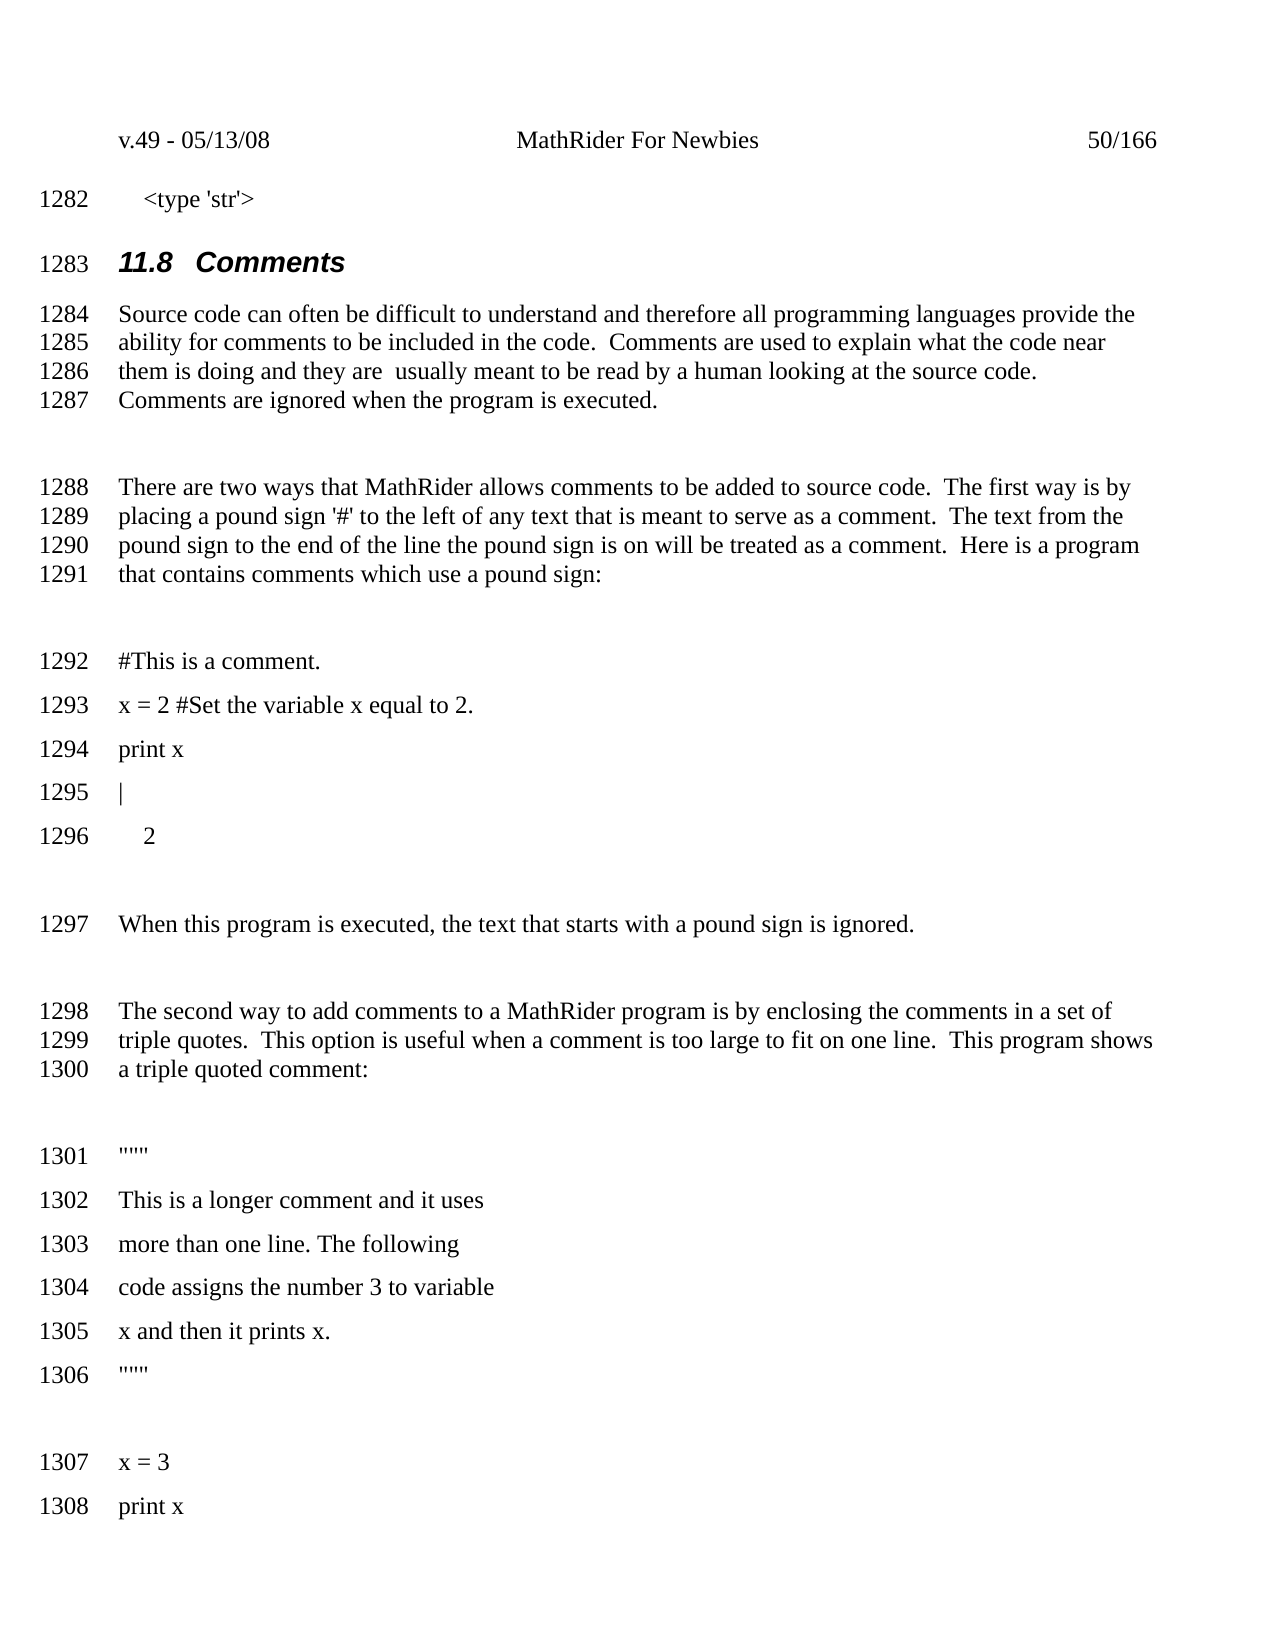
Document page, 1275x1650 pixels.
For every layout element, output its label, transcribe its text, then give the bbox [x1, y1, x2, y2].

text x = 2 #Set the variable x equal to 2. [118, 690, 1157, 719]
text 2 [118, 821, 1157, 850]
text Source code can often be difficult to understand and therefore all programming languages provide the ability for comments to be included in the code. Comments are used to explain what the code near them is doing and they are usually meant to be read by a human looking at the source code. Comments are ignored when the program is executed. [118, 299, 1157, 414]
text This is a longer comment and it uses [118, 1185, 1157, 1214]
text <type 'str'> [118, 184, 1157, 213]
text x and then it prints x. [118, 1316, 1157, 1345]
text print x [118, 1491, 1157, 1520]
text more than one line. The following [118, 1229, 1157, 1257]
text | [118, 777, 1157, 806]
text #This is a comment. [118, 646, 1157, 675]
text x = 3 [118, 1447, 1157, 1476]
text When this program is executed, the text that starts with a pound sign is ignored. [118, 909, 1157, 937]
text print x [118, 734, 1157, 762]
text code assigns the number 3 to variable [118, 1272, 1157, 1301]
text """ [118, 1141, 1157, 1170]
text There are two ways that MathRider allows comments to be added to source code. The first way is by placing a pound sign '#' to the left of any text that is meant to serve as a comment. The text from the pound sign to the end of the line the pound sign is on will be treated as a comment. Here is a program that contains comments which use a pound sign: [118, 472, 1157, 587]
subtitle Comments [118, 245, 1157, 279]
text The second way to add comments to a MathRider program is by enclosing the comments in a set of triple quotes. This option is useful when a comment is too large to fit on one line. This program shows a triple quoted comment: [118, 996, 1157, 1082]
text """ [118, 1360, 1157, 1389]
